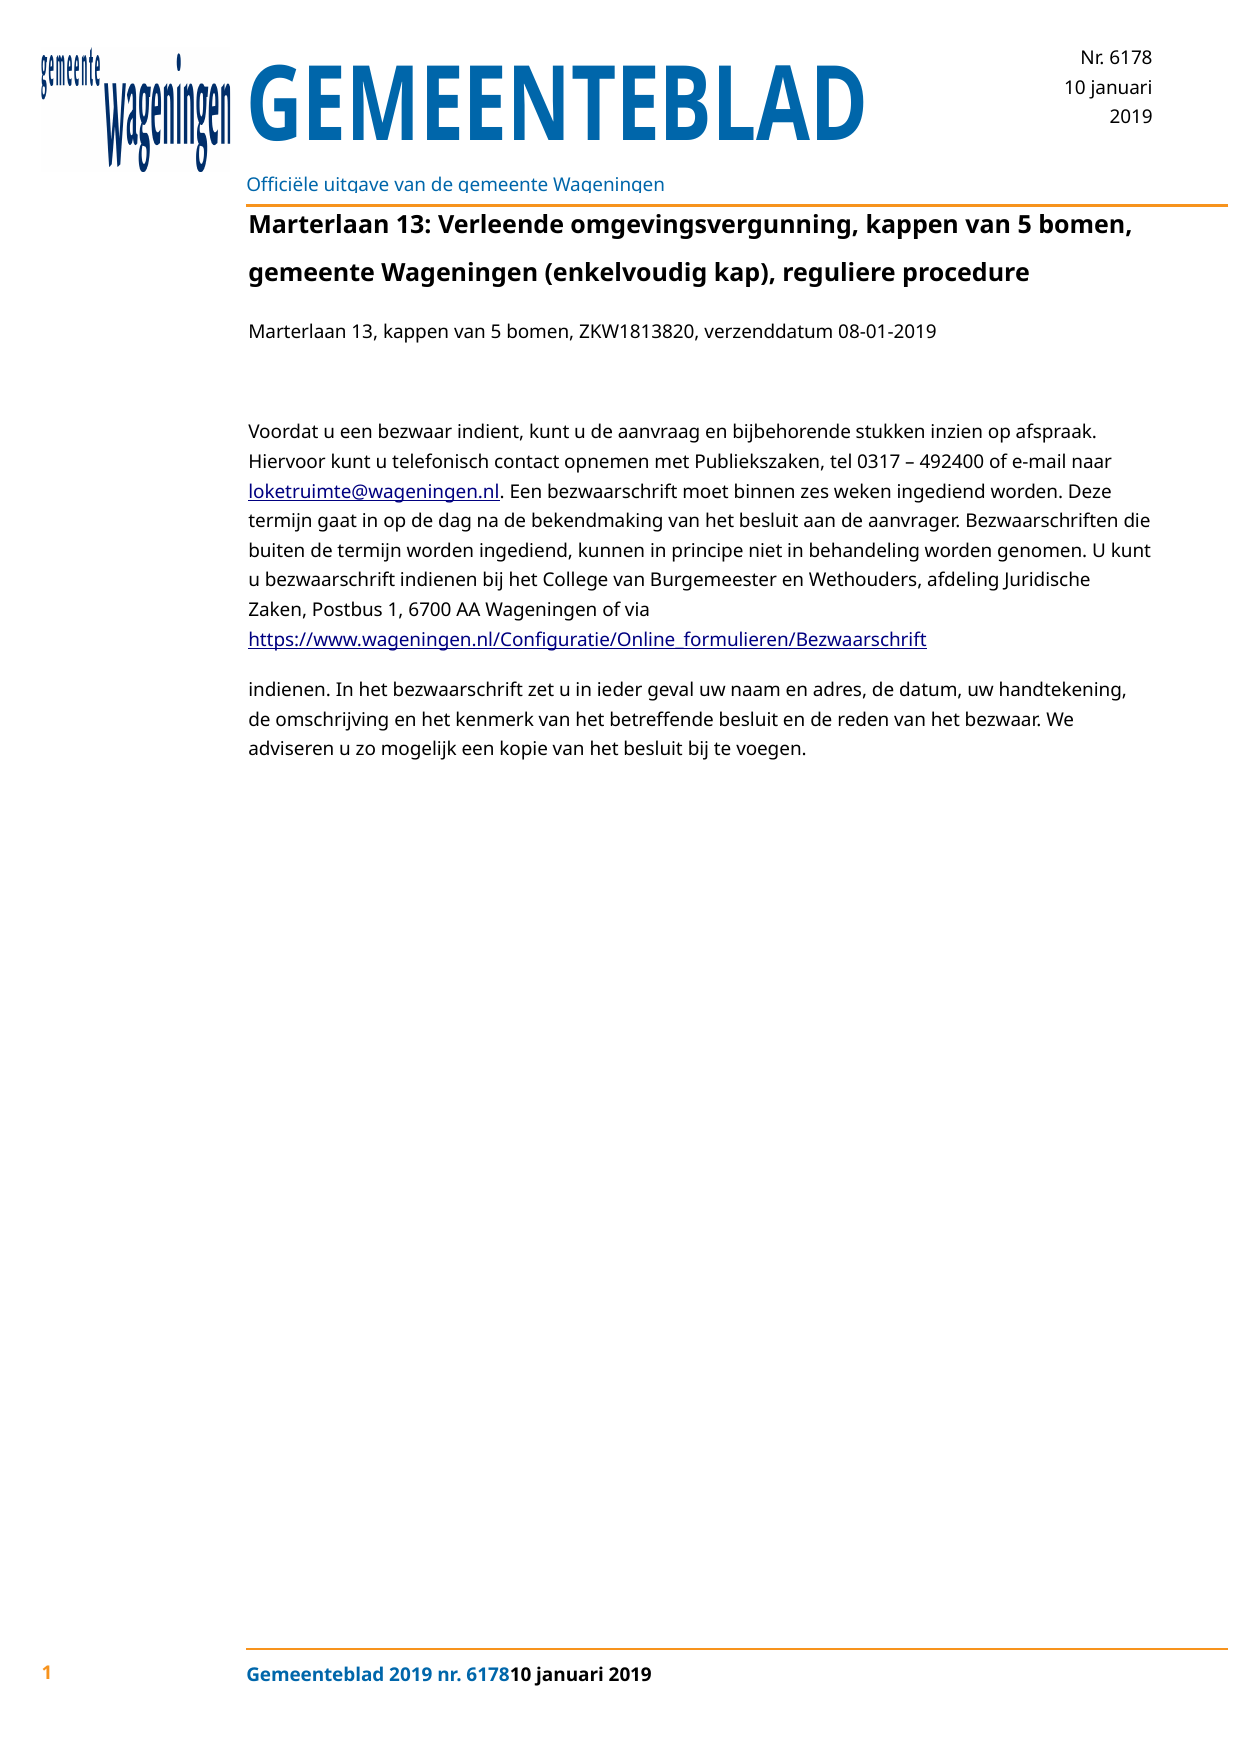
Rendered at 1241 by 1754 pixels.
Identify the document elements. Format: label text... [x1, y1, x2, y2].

text Marterlaan 13: Verleende omgevingsvergunning, kappen van 5 bomen, gemeente Wageningen (enkelvoudig kap), reguliere procedure [248, 207, 1152, 288]
text indienen. In het bezwaarschrift zet u in ieder geval uw naam en adres, de datum, uw handtekening, de omschrijving en het kenmerk van het betreffende besluit en de reden van het bezwaar. We adviseren u zo mogelijk een kopie van het besluit bij te voegen. [248, 676, 1152, 761]
picture [41, 47, 231, 172]
text Marterlaan 13, kappen van 5 bomen, ZKW1813820, verzenddatum 08-01-2019 [248, 318, 1152, 344]
text Voordat u een bezwaar indient, kunt u de aanvraag en bijbehorende stukken inzien op afspraak. Hiervoor kunt u telefonisch contact opnemen met Publiekszaken, tel 0317 – 492400 of e-mail naar loketruimte@wageningen.nl. Een bezwaarschrift moet binnen zes weken ingediend worden. Deze termijn gaat in op de dag na de bekendmaking van het besluit aan de aanvrager. Bezwaarschriften die buiten de termijn worden ingediend, kunnen in principe niet in behandeling worden genomen. U kunt u bezwaarschrift indienen bij het College van Burgemeester en Wethouders, afdeling Juridische Zaken, Postbus 1, 6700 AA Wageningen of via https://www.wageningen.nl/Configuratie/Online_formulieren/Bezwaarschrift [248, 419, 1152, 652]
